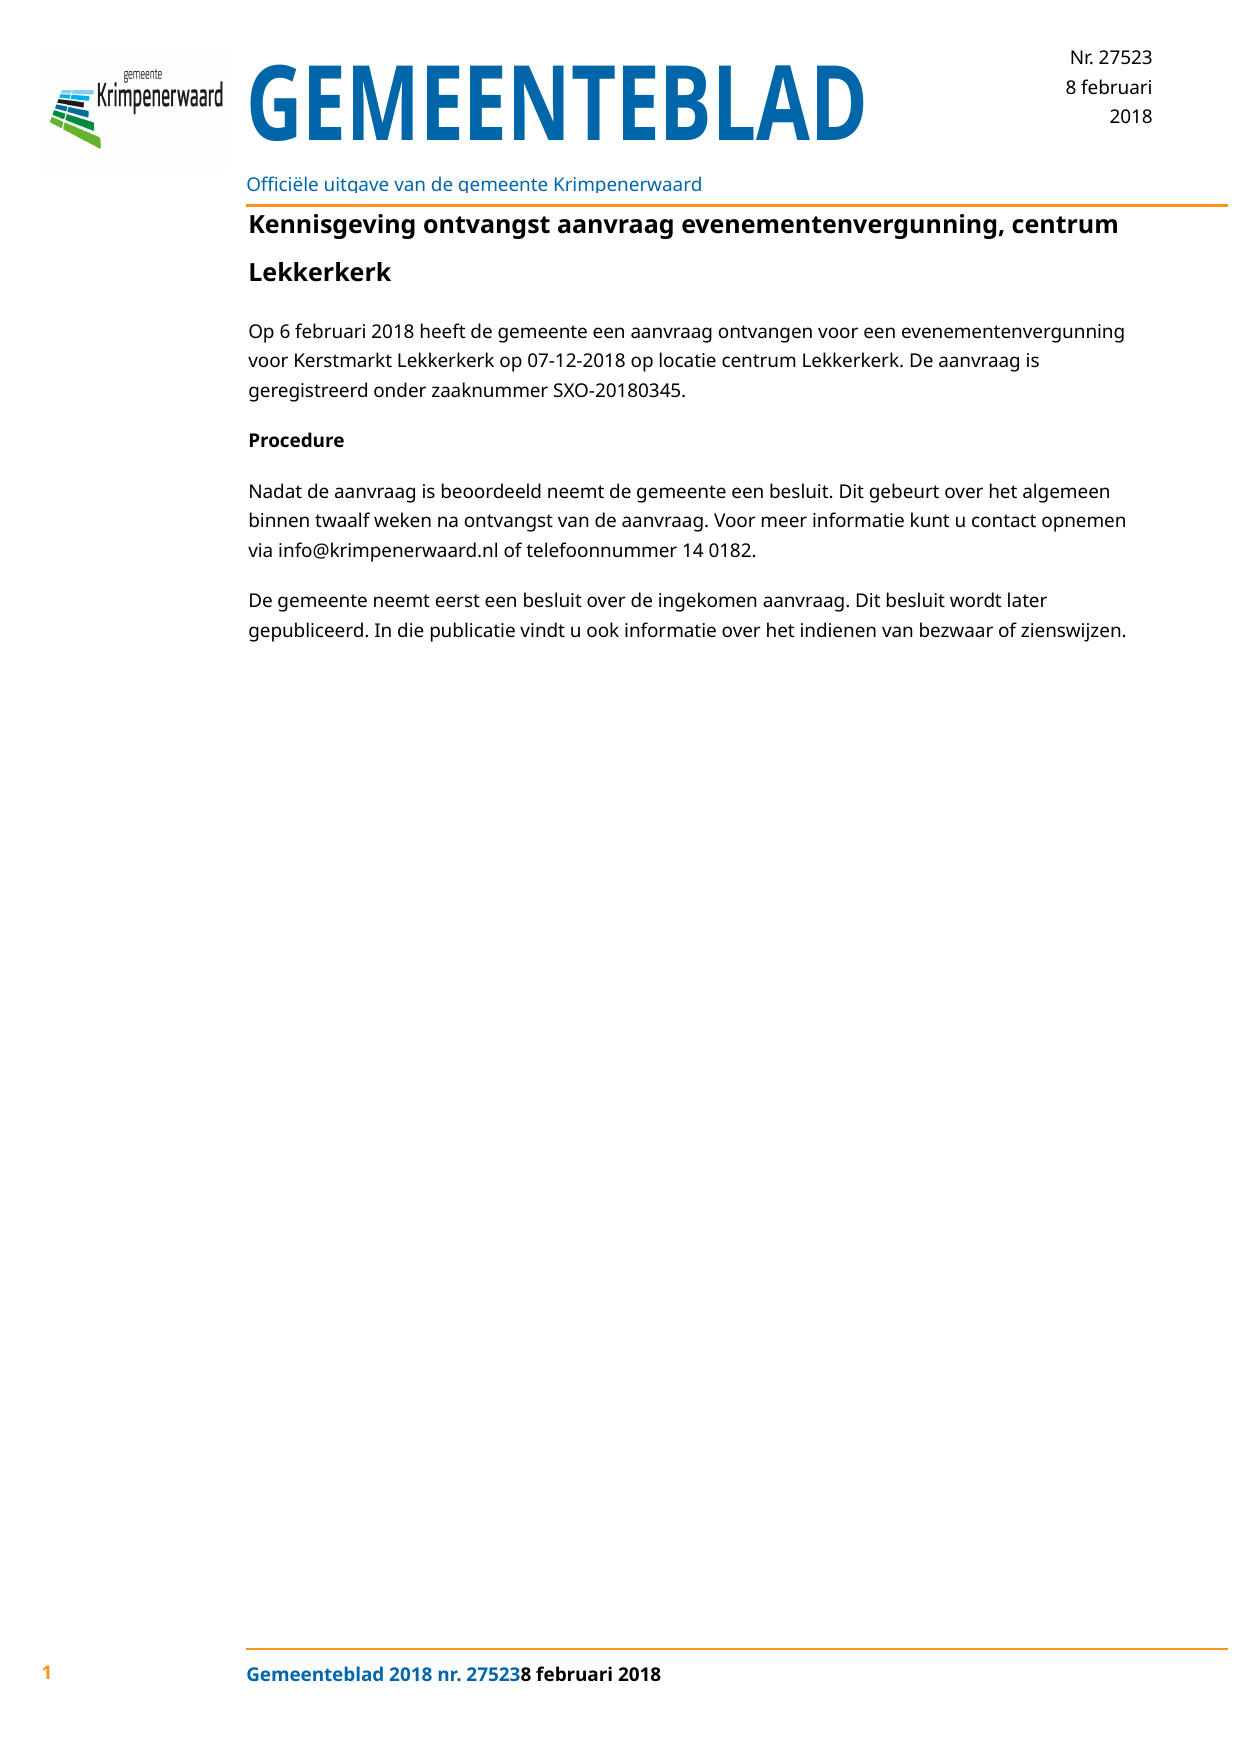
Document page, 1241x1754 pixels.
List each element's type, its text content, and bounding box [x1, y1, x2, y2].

text De gemeente neemt eerst een besluit over de ingekomen aanvraag. Dit besluit wordt later gepubliceerd. In die publicatie vindt u ook informatie over het indienen van bezwaar of zienswijzen. [248, 587, 1152, 643]
text Kennisgeving ontvangst aanvraag evenementenvergunning, centrum Lekkerkerk [248, 207, 1152, 288]
picture [41, 47, 231, 172]
text Nadat de aanvraag is beoordeeld neemt de gemeente een besluit. Dit gebeurt over het algemeen binnen twaalf weken na ontvangst van de aanvraag. Voor meer informatie kunt u contact opnemen via info@krimpenerwaard.nl of telefoonnummer 14 0182. [248, 478, 1152, 563]
text Procedure [248, 427, 1152, 453]
text Op 6 februari 2018 heeft de gemeente een aanvraag ontvangen voor een evenementenvergunning voor Kerstmarkt Lekkerkerk op 07-12-2018 op locatie centrum Lekkerkerk. De aanvraag is geregistreerd onder zaaknummer SXO-20180345. [248, 318, 1152, 403]
